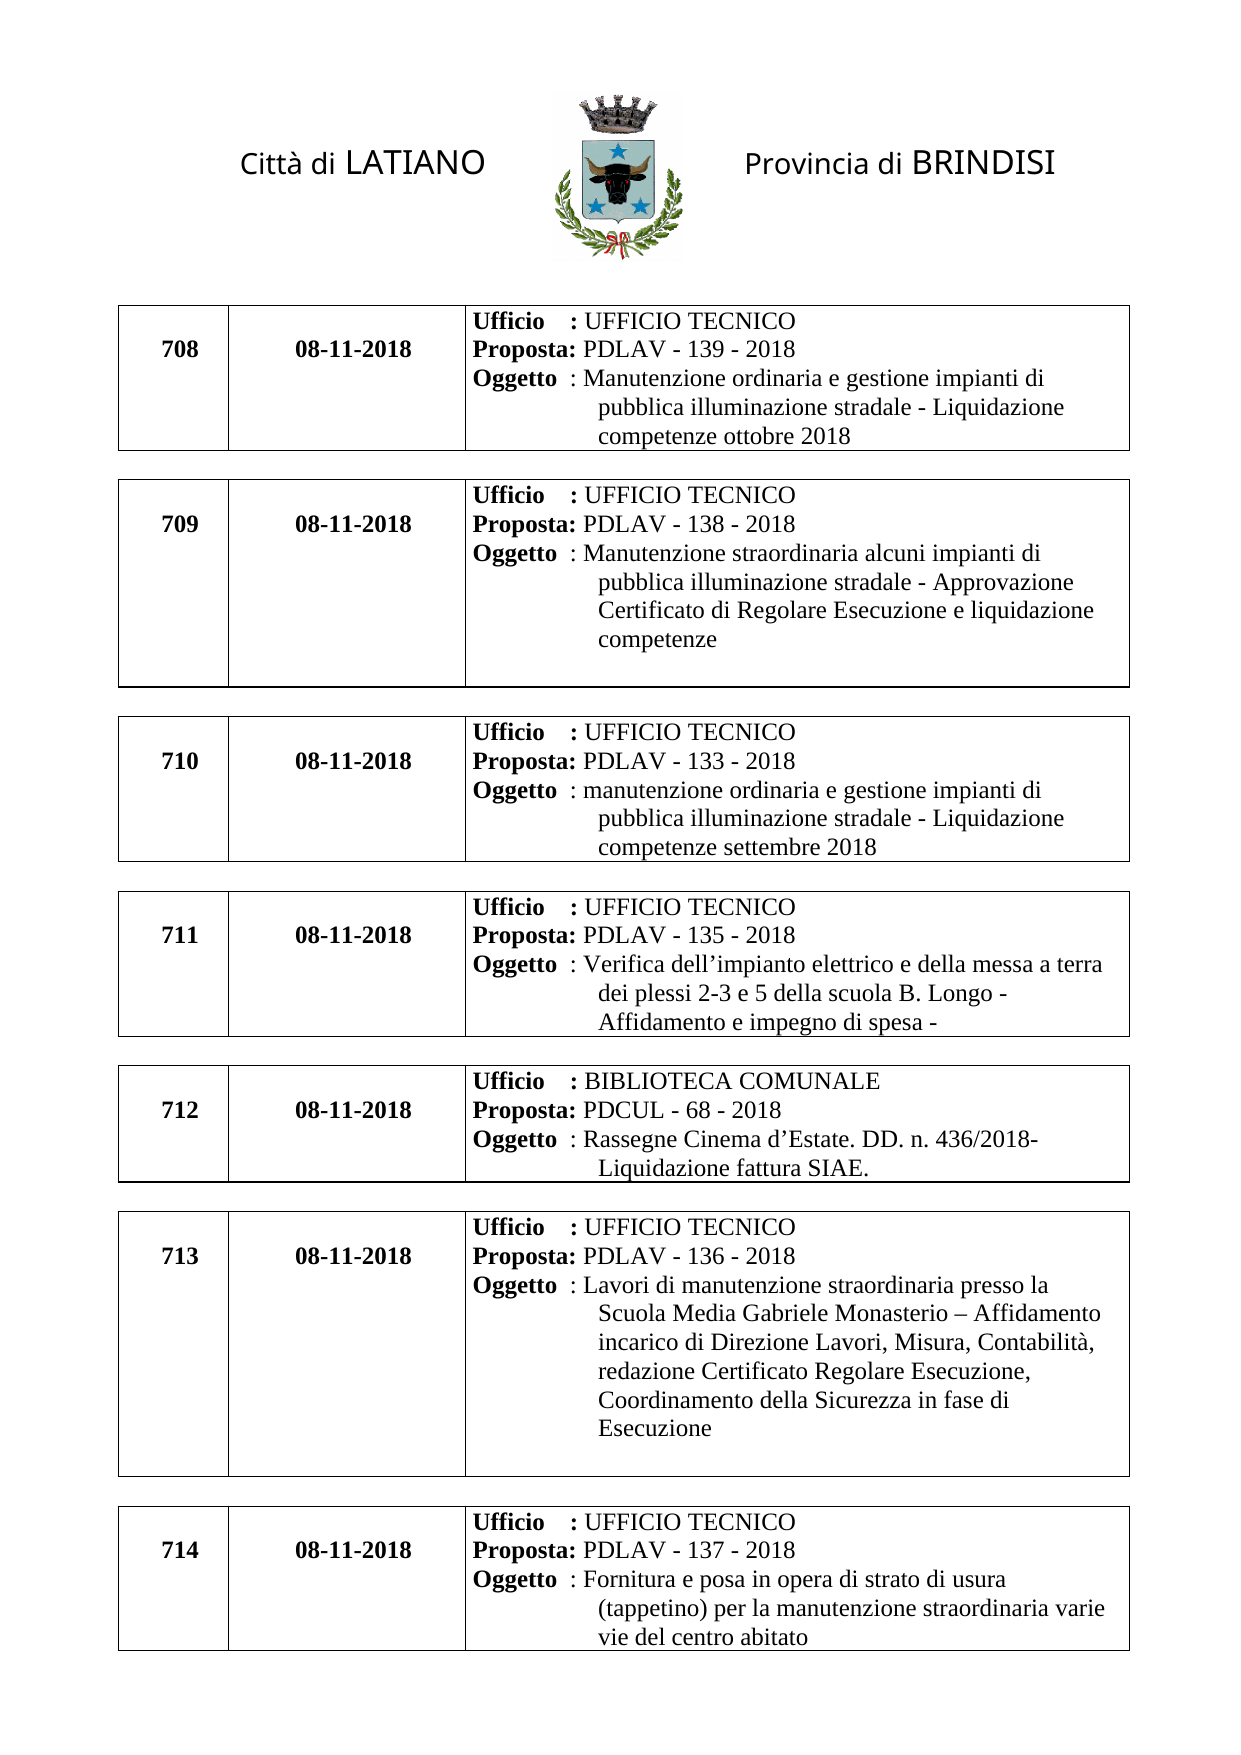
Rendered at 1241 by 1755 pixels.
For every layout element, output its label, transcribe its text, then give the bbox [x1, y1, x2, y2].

table_header 709 [119, 480, 228, 686]
table_header 708 [119, 306, 228, 449]
table_header 08-11-2018 [229, 717, 465, 861]
table_header Ufficio : UFFICIO TECNICO Proposta: PDLAV - 139 - 2018 Oggetto : Manutenzione ordinaria e gestione impianti di pubblica illuminazione stradale - Liquidazione competenze ottobre 2018 [466, 306, 1129, 449]
table_header 08-11-2018 [229, 1212, 465, 1476]
table_header 08-11-2018 [229, 892, 465, 1036]
table_header Ufficio : UFFICIO TECNICO Proposta: PDLAV - 136 - 2018 Oggetto : Lavori di manutenzione straordinaria presso la Scuola Media Gabriele Monasterio – Affidamento incarico di Direzione Lavori, Misura, Contabilità, redazione Certificato Regolare Esecuzione, Coordinamento della Sicurezza in fase di Esecuzione [466, 1212, 1129, 1476]
table_header Ufficio : UFFICIO TECNICO Proposta: PDLAV - 138 - 2018 Oggetto : Manutenzione straordinaria alcuni impianti di pubblica illuminazione stradale - Approvazione Certificato di Regolare Esecuzione e liquidazione competenze [466, 480, 1129, 686]
table_header 712 [119, 1066, 228, 1181]
table_header Ufficio : UFFICIO TECNICO Proposta: PDLAV - 135 - 2018 Oggetto : Verifica dell’impianto elettrico e della messa a terra dei plessi 2-3 e 5 della scuola B. Longo - Affidamento e impegno di spesa - [466, 892, 1129, 1036]
table_header 08-11-2018 [229, 306, 465, 449]
table_header 08-11-2018 [229, 1066, 465, 1181]
table_header 711 [119, 892, 228, 1036]
table_header Ufficio : UFFICIO TECNICO Proposta: PDLAV - 133 - 2018 Oggetto : manutenzione ordinaria e gestione impianti di pubblica illuminazione stradale - Liquidazione competenze settembre 2018 [466, 717, 1129, 861]
table_header 08-11-2018 [229, 1507, 465, 1650]
table_header Ufficio : BIBLIOTECA COMUNALE Proposta: PDCUL - 68 - 2018 Oggetto : Rassegne Cinema d’Estate. DD. n. 436/2018- Liquidazione fattura SIAE. [466, 1066, 1129, 1181]
table_header 714 [119, 1507, 228, 1650]
table_header 710 [119, 717, 228, 861]
table_header 08-11-2018 [229, 480, 465, 686]
table_header 713 [119, 1212, 228, 1476]
table_header Ufficio : UFFICIO TECNICO Proposta: PDLAV - 137 - 2018 Oggetto : Fornitura e posa in opera di strato di usura (tappetino) per la manutenzione straordinaria varie vie del centro abitato [466, 1507, 1129, 1650]
